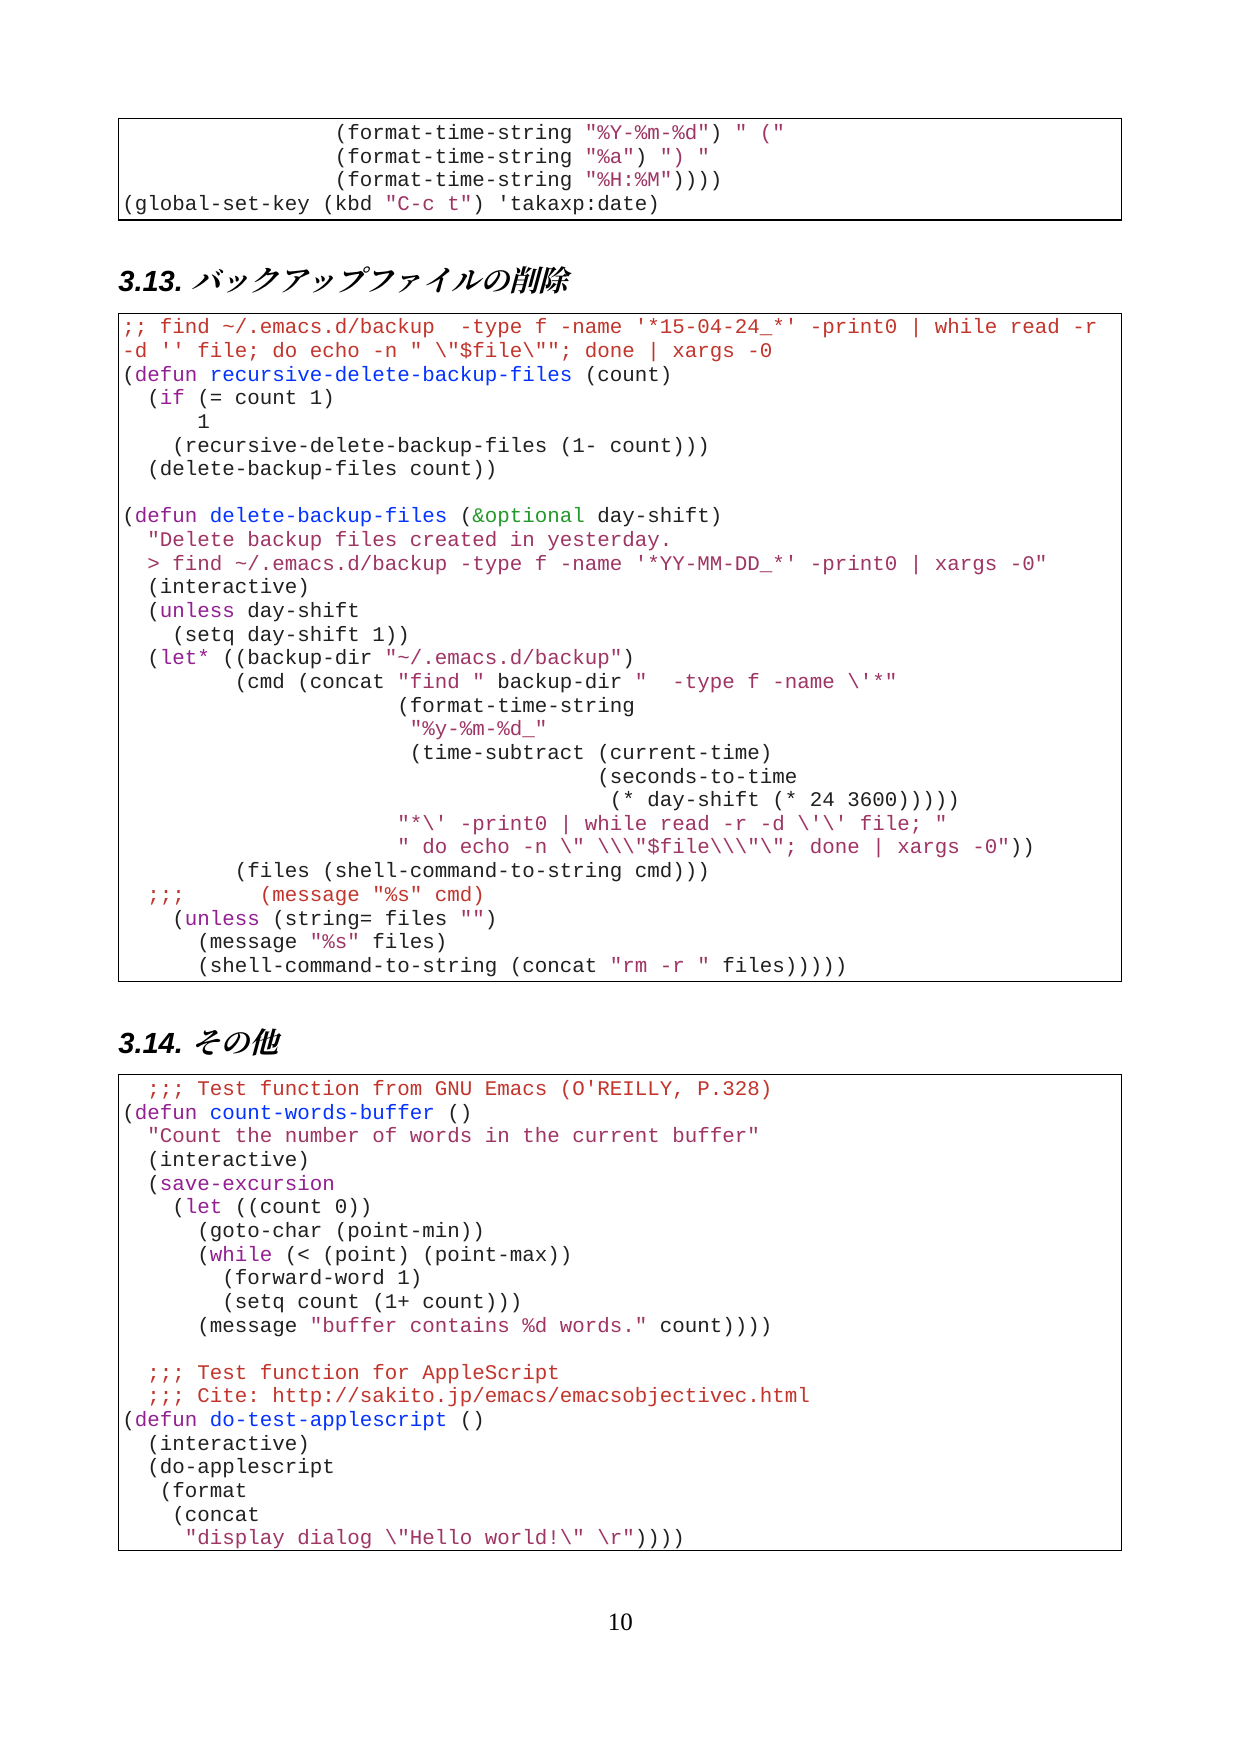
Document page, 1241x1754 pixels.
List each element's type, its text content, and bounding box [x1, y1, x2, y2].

text (interactive) [119, 1145, 1121, 1169]
text (message "%s" files) [119, 927, 1121, 951]
text (setq day-shift 1)) [119, 620, 1121, 643]
text (format-time-string "%a") ") " [119, 142, 1121, 165]
text ;;; Cite: http://sakito.jp/emacs/emacsobjectivec.html [119, 1382, 1121, 1405]
text (forward-word 1) [119, 1263, 1121, 1287]
text (do-applescript [119, 1452, 1121, 1476]
text (save-excursion [119, 1169, 1121, 1192]
text (global-set-key (kbd "C-c t") 'takaxp:date) [119, 189, 1121, 219]
text " do echo -n \" \\\"$file\\\"\"; done | xargs -0")) [119, 833, 1121, 856]
text (delete-backup-files count)) [119, 454, 1121, 478]
text (interactive) [119, 572, 1121, 596]
text (interactive) [119, 1429, 1121, 1452]
text (recursive-delete-backup-files (1- count))) [119, 431, 1121, 454]
text ;; find ~/.emacs.d/backup -type f -name '*15-04-24_*' -print0 | while read -r -d '' file; do echo -n " \"$file\""; done | xargs -0 [119, 314, 1121, 360]
text "%y-%m-%d_" [119, 714, 1121, 738]
text (if (= count 1) [119, 383, 1121, 407]
text "Count the number of words in the current buffer" [119, 1121, 1121, 1145]
text (format-time-string "%H:%M")))) [119, 165, 1121, 189]
text (concat [119, 1500, 1121, 1523]
text (seconds-to-time [119, 762, 1121, 785]
text (let* ((backup-dir "~/.emacs.d/backup") [119, 643, 1121, 667]
text (defun recursive-delete-backup-files (count) [119, 360, 1121, 383]
text "Delete backup files created in yesterday. [119, 525, 1121, 549]
text (let ((count 0)) [119, 1192, 1121, 1216]
text (format-time-string [119, 691, 1121, 714]
text ;;; (message "%s" cmd) [119, 880, 1121, 903]
text (message "buffer contains %d words." count)))) [119, 1311, 1121, 1334]
text (unless (string= files "") [119, 903, 1121, 927]
text (defun do-test-applescript () [119, 1405, 1121, 1429]
text (files (shell-command-to-string cmd))) [119, 856, 1121, 880]
subtitle バックアップファイルの削除 [118, 258, 1122, 300]
text (* day-shift (* 24 3600))))) [119, 785, 1121, 809]
text (defun delete-backup-files (&optional day-shift) [119, 502, 1121, 525]
subtitle その他 [118, 1020, 1122, 1062]
text (time-subtract (current-time) [119, 738, 1121, 762]
text (defun count-words-buffer () [119, 1098, 1121, 1121]
text "display dialog \"Hello world!\" \r")))) [119, 1523, 1121, 1550]
text (shell-command-to-string (concat "rm -r " files))))) [119, 951, 1121, 981]
text ;;; Test function for AppleScript [119, 1358, 1121, 1382]
text (format [119, 1476, 1121, 1500]
text (format-time-string "%Y-%m-%d") " (" [119, 119, 1121, 142]
text (goto-char (point-min)) [119, 1216, 1121, 1240]
text ;;; Test function from GNU Emacs (O'REILLY, P.328) [119, 1075, 1121, 1098]
text 1 [119, 407, 1121, 431]
text (setq count (1+ count))) [119, 1287, 1121, 1311]
text > find ~/.emacs.d/backup -type f -name '*YY-MM-DD_*' -print0 | xargs -0" [119, 549, 1121, 572]
text (while (< (point) (point-max)) [119, 1240, 1121, 1263]
text (cmd (concat "find " backup-dir " -type f -name \'*" [119, 667, 1121, 691]
text "*\' -print0 | while read -r -d \'\' file; " [119, 809, 1121, 833]
text (unless day-shift [119, 596, 1121, 620]
